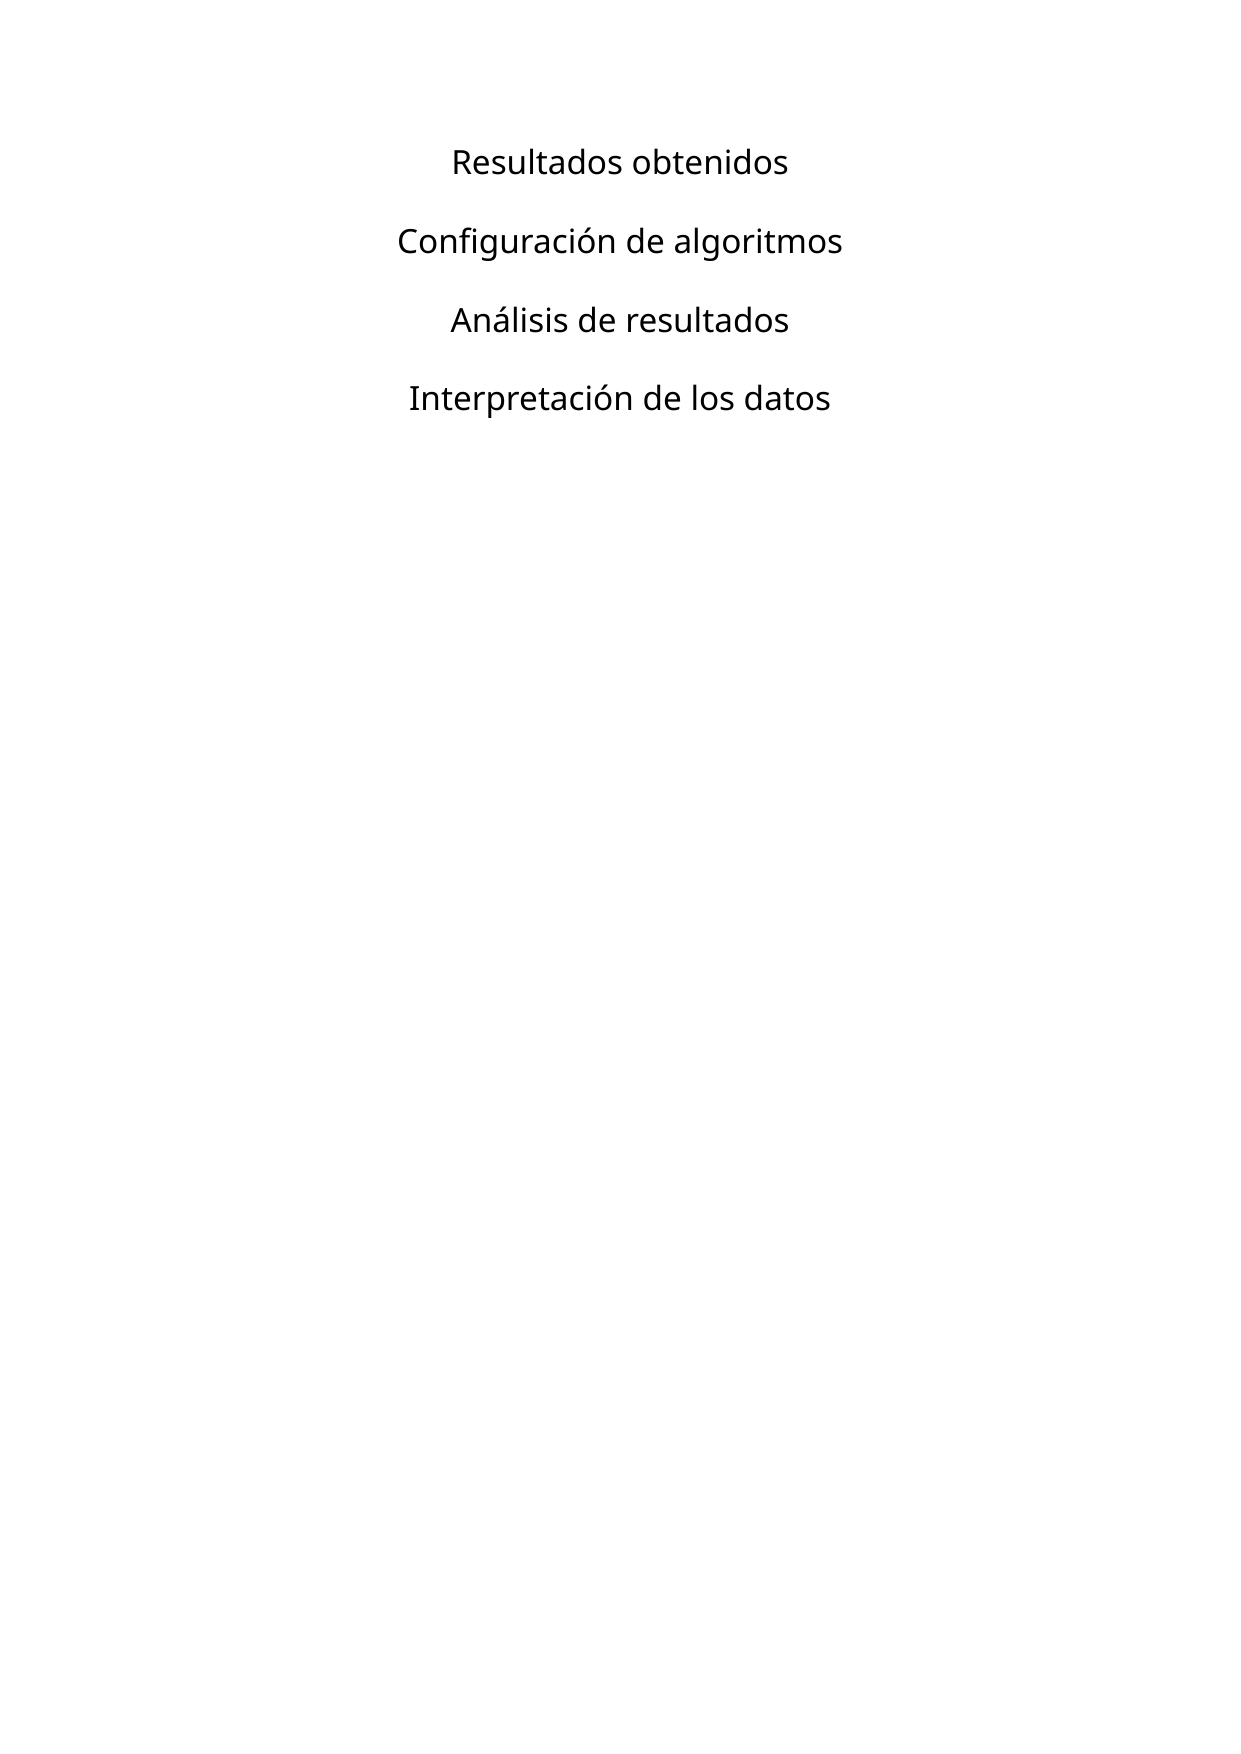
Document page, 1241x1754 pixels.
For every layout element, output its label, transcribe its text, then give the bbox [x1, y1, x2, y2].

subtitle Resultados obtenidos [118, 139, 1122, 184]
subtitle Interpretación de los datos [118, 375, 1122, 421]
subtitle Análisis de resultados [118, 296, 1122, 342]
subtitle Configuración de algoritmos [118, 218, 1122, 263]
